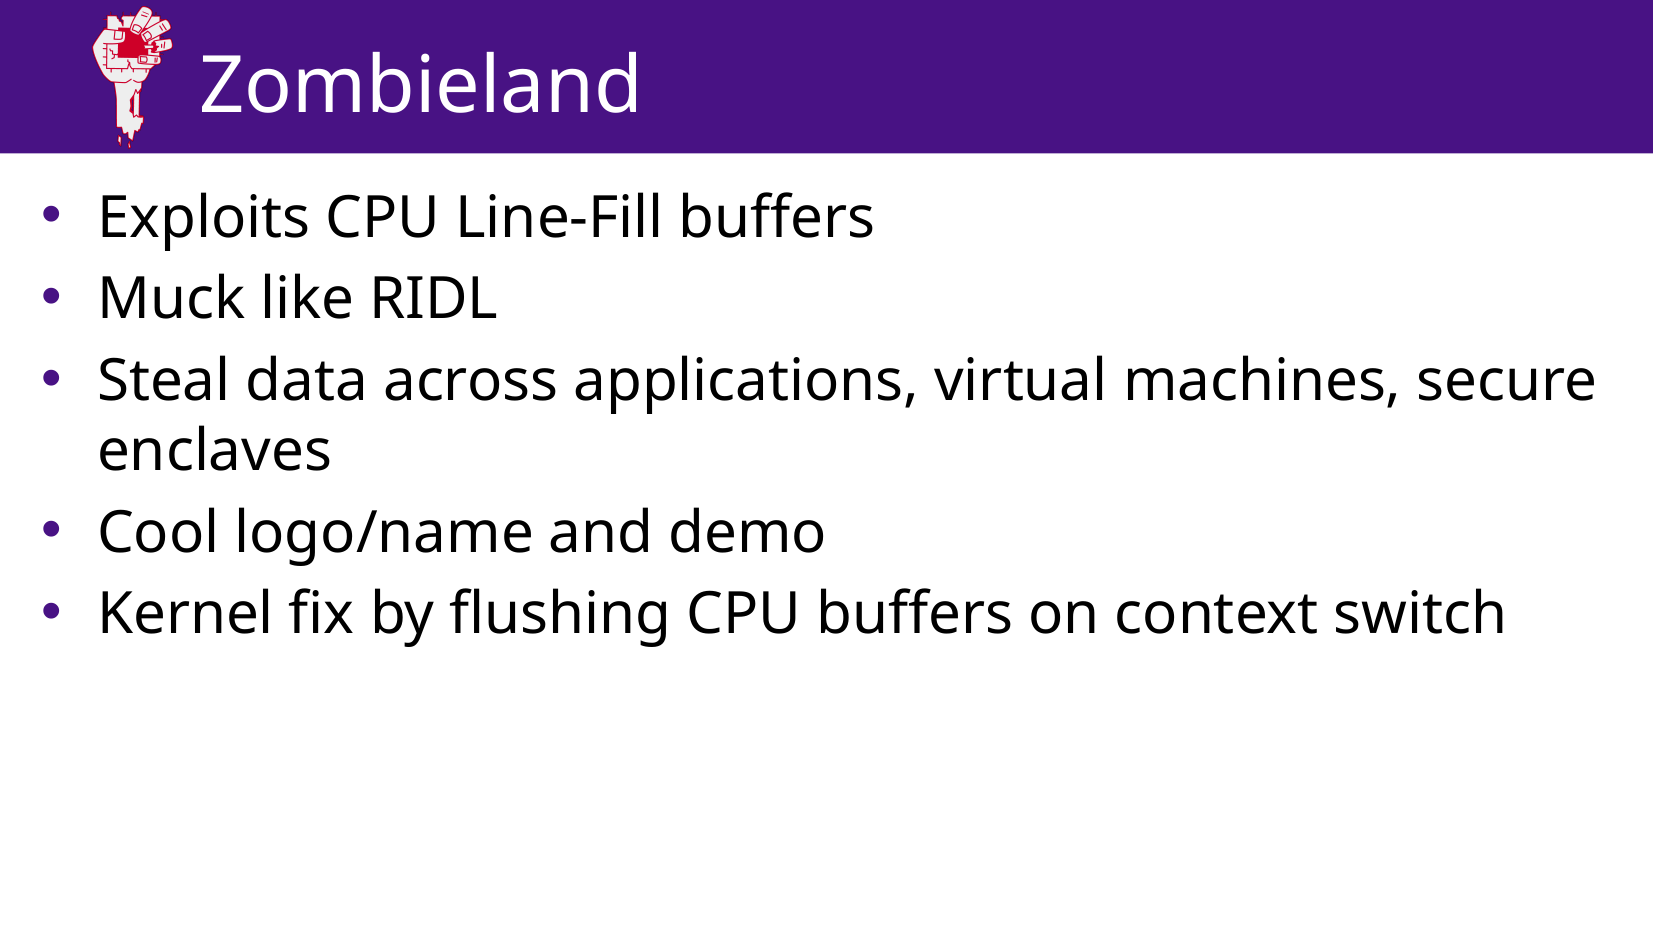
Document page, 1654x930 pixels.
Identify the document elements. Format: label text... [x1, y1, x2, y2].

list Exploits CPU Line-Fill buffers Muck like RIDL Steal data across applications, virtual machines, secure enclaves Cool logo/name and demo Kernel fix by flushing CPU buffers on context switch [25, 171, 1651, 786]
picture [92, 6, 173, 149]
title Zombieland [34, 8, 1551, 154]
